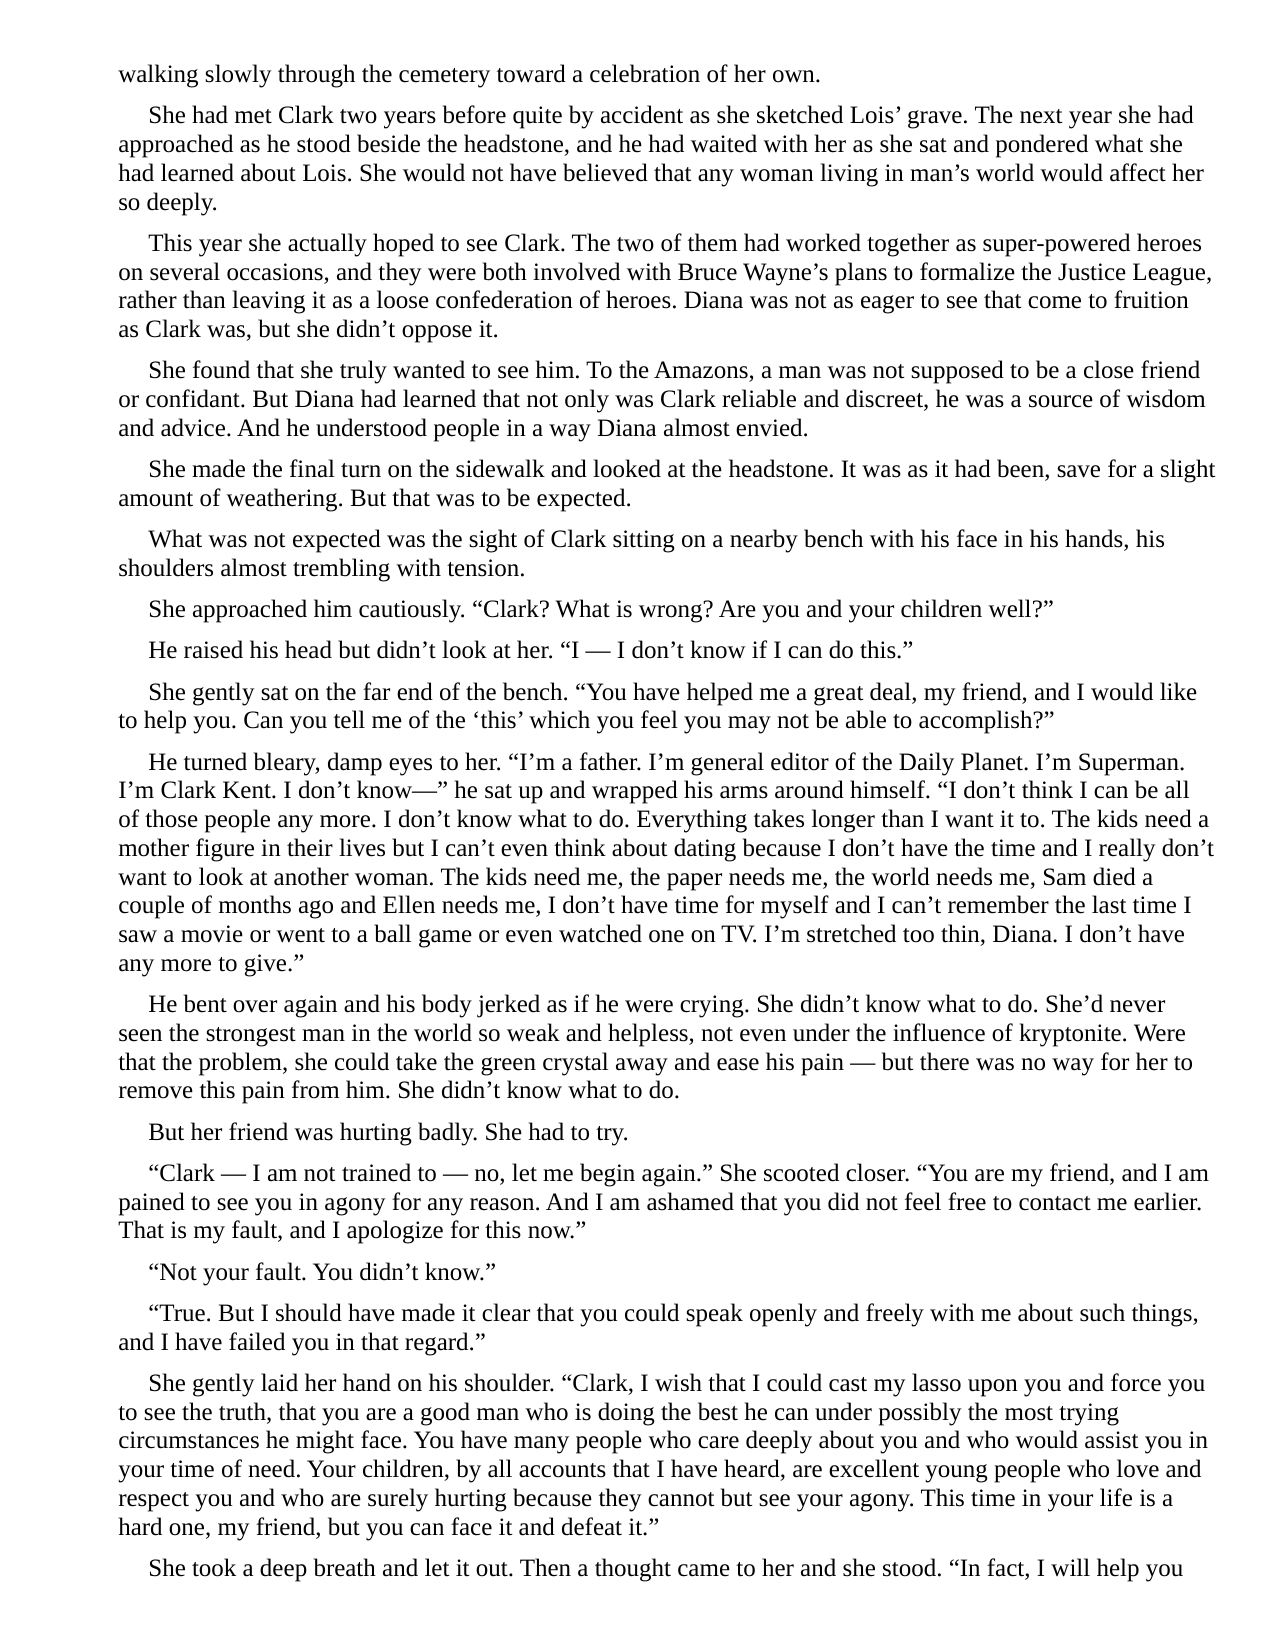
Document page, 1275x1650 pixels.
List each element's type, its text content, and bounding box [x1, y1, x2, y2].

text This year she actually hoped to see Clark. The two of them had worked together as super-powered heroes on several occasions, and they were both involved with Bruce Wayne’s plans to formalize the Justice League, rather than leaving it as a loose confederation of heroes. Diana was not as eager to see that come to fruition as Clark was, but she didn’t oppose it. [118, 228, 1216, 343]
text She took a deep breath and let it out. Then a thought came to her and she stood. “In fact, I will help you [118, 1553, 1216, 1582]
text But her friend was hurting badly. She had to try. [118, 1117, 1216, 1145]
text What was not expected was the sight of Clark sitting on a nearby bench with his face in his hands, his shoulders almost trembling with tension. [118, 524, 1216, 582]
text She had met Clark two years before quite by accident as she sketched Lois’ grave. The next year she had approached as he stood beside the headstone, and he had waited with her as she sat and pondered what she had learned about Lois. She would not have believed that any woman living in man’s world would affect her so deeply. [118, 100, 1216, 215]
text “True. But I should have made it clear that you could speak openly and freely with me about such things, and I have failed you in that regard.” [118, 1298, 1216, 1355]
text She approached him cautiously. “Clark? What is wrong? Are you and your children well?” [118, 594, 1216, 623]
text walking slowly through the cemetery toward a celebration of her own. [118, 59, 1216, 88]
text She gently laid her hand on his shoulder. “Clark, I wish that I could cast my lasso upon you and force you to see the truth, that you are a good man who is doing the best he can under possibly the most trying circumstances he might face. You have many people who care deeply about you and who would assist you in your time of need. Your children, by all accounts that I have heard, are excellent young people who love and respect you and who are surely hurting because they cannot but see your agony. This time in your life is a hard one, my friend, but you can face it and defeat it.” [118, 1368, 1216, 1540]
text “Not your fault. You didn’t know.” [118, 1257, 1216, 1285]
text She found that she truly wanted to see him. To the Amazons, a man was not supposed to be a close friend or confidant. But Diana had learned that not only was Clark reliable and discreet, he was a source of wisdom and advice. And he understood people in a way Diana almost envied. [118, 355, 1216, 442]
text He turned bleary, damp eyes to her. “I’m a father. I’m general editor of the Daily Planet. I’m Superman. I’m Clark Kent. I don’t know—” he sat up and wrapped his arms around himself. “I don’t think I can be all of those people any more. I don’t know what to do. Everything takes longer than I want it to. The kids need a mother figure in their lives but I can’t even think about dating because I don’t have the time and I really don’t want to look at another woman. The kids need me, the paper needs me, the world needs me, Sam died a couple of months ago and Ellen needs me, I don’t have time for myself and I can’t remember the last time I saw a movie or went to a ball game or even watched one on TV. I’m stretched too thin, Diana. I don’t have any more to give.” [118, 747, 1216, 977]
text He bent over again and his body jerked as if he were crying. She didn’t know what to do. She’d never seen the strongest man in the world so weak and helpless, not even under the influence of kryptonite. Were that the problem, she could take the green crystal away and ease his pain — but there was no way for her to remove this pain from him. She didn’t know what to do. [118, 989, 1216, 1104]
text She made the final turn on the sidewalk and looked at the headstone. It was as it had been, save for a slight amount of weathering. But that was to be expected. [118, 454, 1216, 512]
text She gently sat on the far end of the bench. “You have helped me a great deal, my friend, and I would like to help you. Can you tell me of the ‘this’ which you feel you may not be able to accomplish?” [118, 677, 1216, 734]
text “Clark — I am not trained to — no, let me begin again.” She scooted closer. “You are my friend, and I am pained to see you in agony for any reason. And I am ashamed that you did not feel free to contact me earlier. That is my fault, and I apologize for this now.” [118, 1158, 1216, 1244]
text He raised his head but didn’t look at her. “I — I don’t know if I can do this.” [118, 635, 1216, 664]
